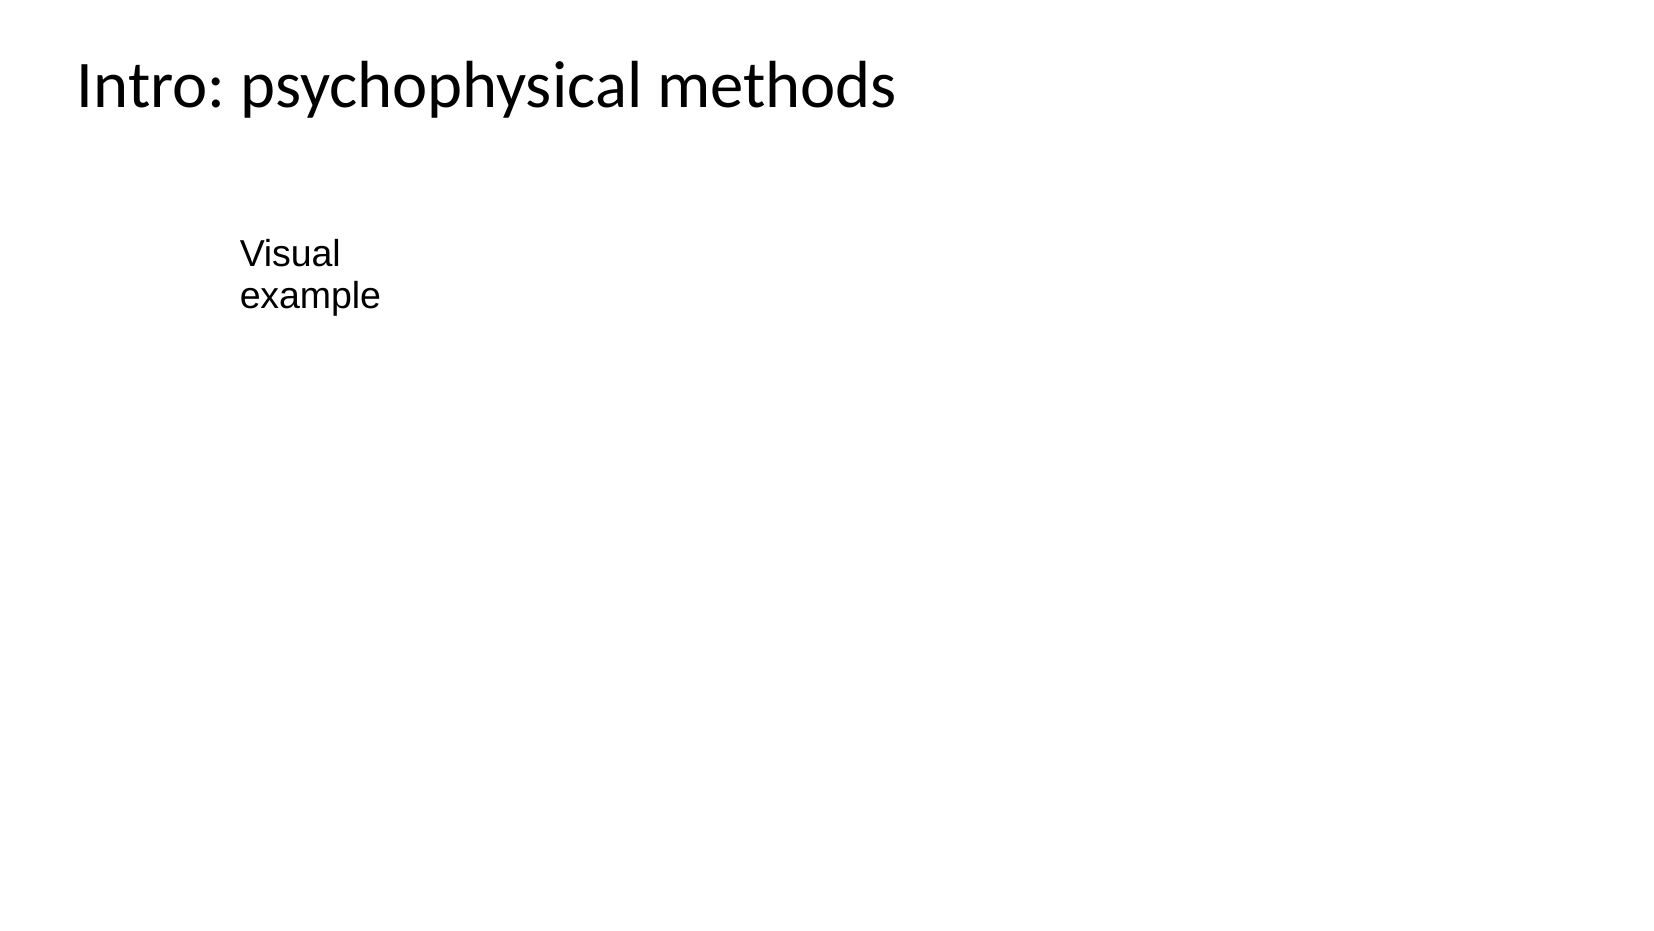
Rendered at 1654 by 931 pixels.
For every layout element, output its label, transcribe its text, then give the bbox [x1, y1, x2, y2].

title Intro: psychophysical methods [76, 13, 1565, 169]
text_box Visual example [225, 225, 451, 399]
